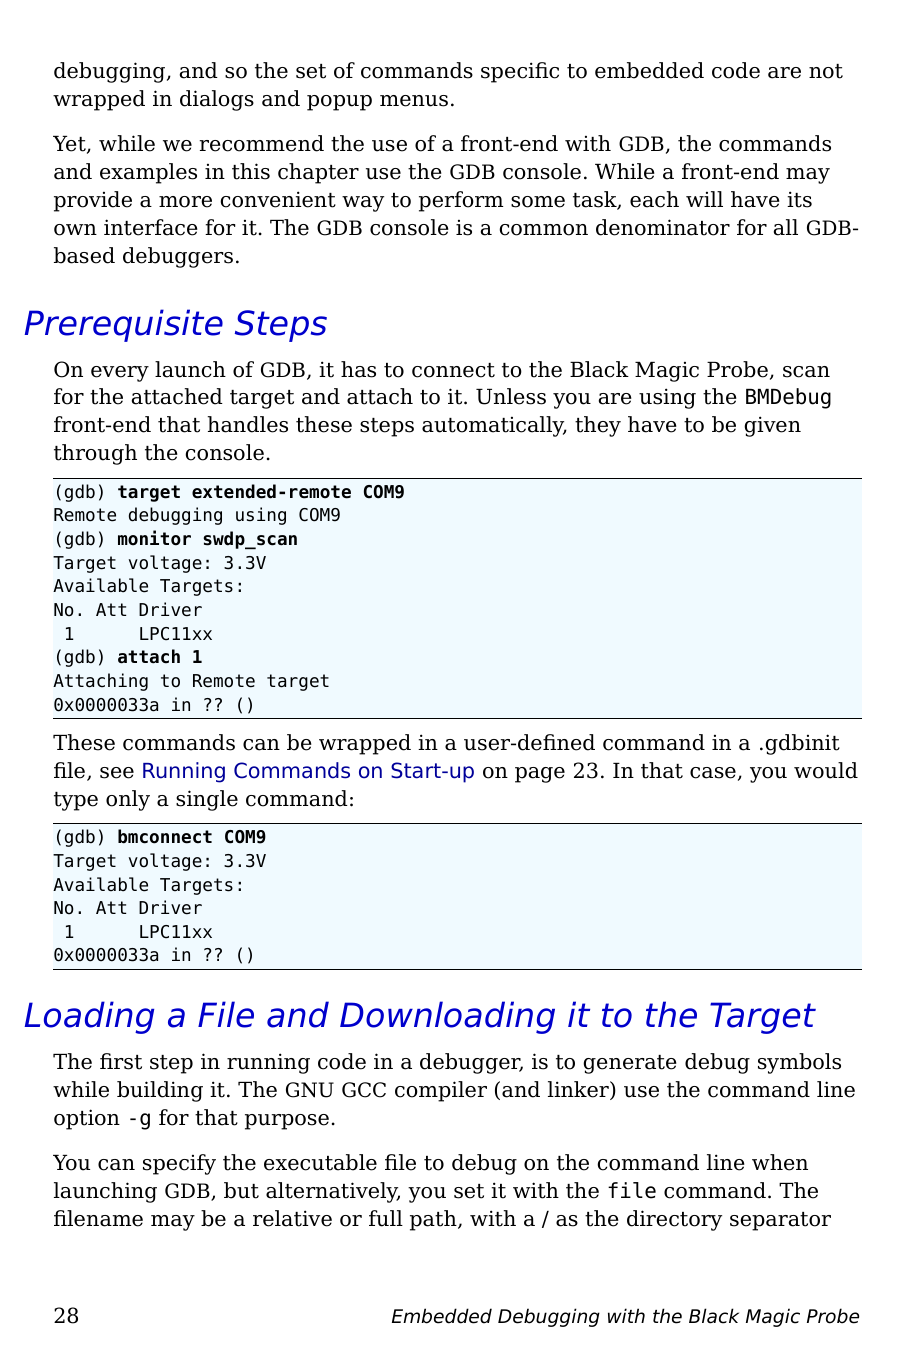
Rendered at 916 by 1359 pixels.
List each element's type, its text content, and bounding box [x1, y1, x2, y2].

text (gdb) monitor swdp_scan [53, 525, 862, 549]
text No. Att Driver [53, 894, 862, 918]
text debugging, and so the set of commands specific to embedded code are not wrapped in dialogs and popup menus. [53, 59, 862, 111]
text Available Targets: [53, 871, 862, 894]
text Target voltage: 3.3V [53, 847, 862, 871]
text 1 LPC11xx [53, 918, 862, 941]
subtitle Prerequisite Steps [24, 304, 862, 343]
text (gdb) attach 1 [53, 643, 862, 667]
text (gdb) bmconnect COM9 [53, 824, 862, 847]
text (gdb) target extended-remote COM9 [53, 479, 862, 501]
text Remote debugging using COM9 [53, 501, 862, 525]
subtitle Loading a File and Downloading it to the Target [24, 997, 862, 1036]
text 0x0000033a in ?? () [53, 941, 862, 969]
text 0x0000033a in ?? () [53, 691, 862, 718]
text Yet, while we recommend the use of a front-end with GDB, the commands and examples in this chapter use the GDB console. While a front-end may provide a more convenient way to perform some task, each will have its own interface for it. The GDB console is a common denominator for all GDB-based debuggers. [53, 132, 862, 268]
text The first step in running code in a debugger, is to generate debug symbols while building it. The GNU GCC compiler (and linker) use the command line option -g for that purpose. [53, 1050, 862, 1130]
text 1 LPC11xx [53, 619, 862, 643]
text You can specify the executable file to debug on the command line when launching GDB, but alternatively, you set it with the file command. The filename may be a relative or full path, with a / as the directory separator [53, 1151, 862, 1231]
text Available Targets: [53, 572, 862, 596]
text Attaching to Remote target [53, 667, 862, 691]
text These commands can be wrapped in a user-defined command in a .gdbinit file, see Running Commands on Start-up on page 23. In that case, you would type only a single command: [53, 731, 862, 811]
text Target voltage: 3.3V [53, 549, 862, 572]
text On every launch of GDB, it has to connect to the Black Magic Probe, scan for the attached target and attach to it. Unless you are using the BMDebug front-end that handles these steps automatically, they have to be given through the console. [53, 358, 862, 465]
text No. Att Driver [53, 596, 862, 619]
